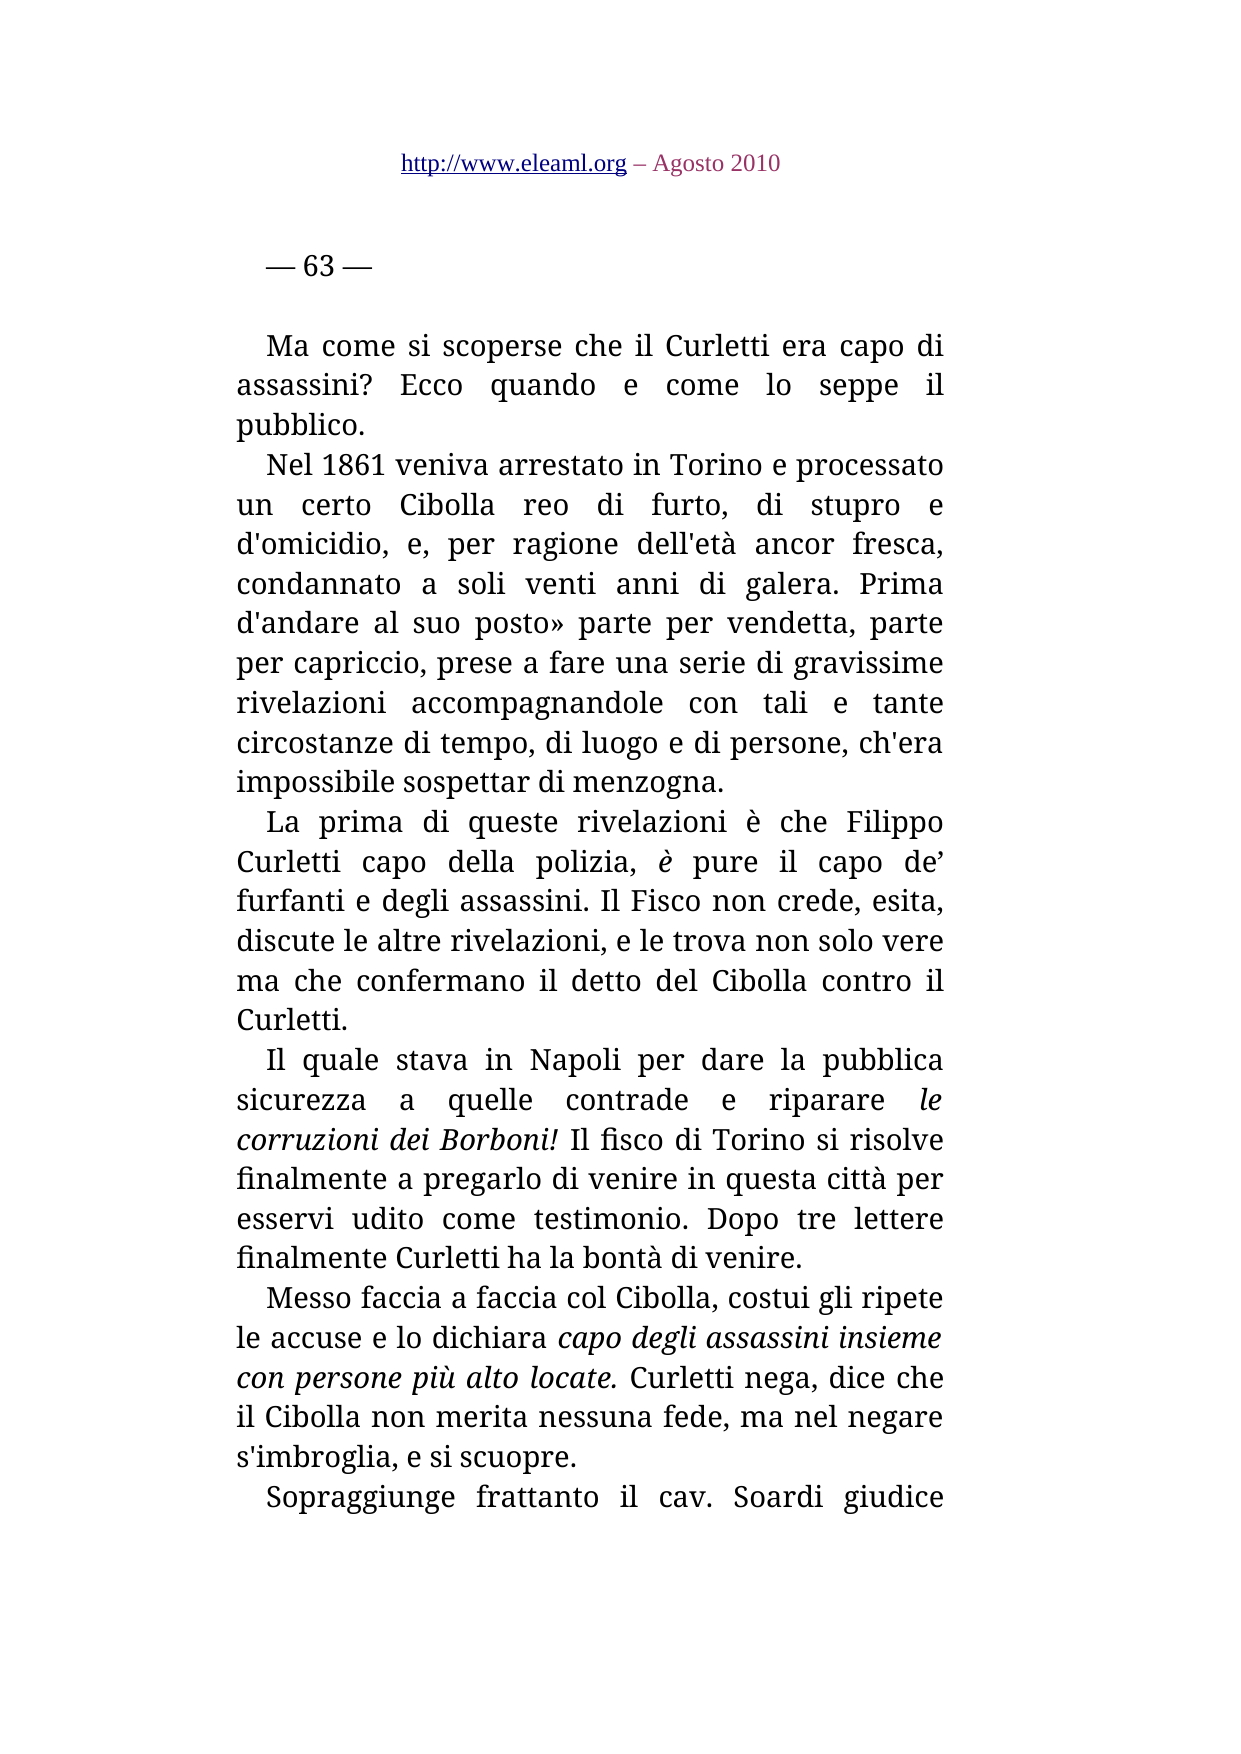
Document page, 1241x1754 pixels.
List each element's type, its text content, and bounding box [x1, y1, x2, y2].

text — 63 — [236, 246, 945, 285]
text Sopraggiunge frattanto il cav. Soardi giudice [236, 1476, 945, 1516]
text Messo faccia a faccia col Cibolla, costui gli ripete le accuse e lo dichiara capo degli assassini insieme con persone più alto locate. Curletti nega, dice che il Cibolla non merita nessuna fede, ma nel negare s'imbroglia, e si scuopre. [236, 1277, 945, 1476]
text Nel 1861 veniva arrestato in Torino e processato un certo Cibolla reo di furto, di stupro e d'omicidio, e, per ragione dell'età ancor fresca, condannato a soli venti anni di galera. Prima d'andare al suo posto» parte per vendetta, parte per capriccio, prese a fare una serie di gravissime rivelazioni accompagnandole con tali e tante circostanze di tempo, di luogo e di persone, ch'era impossibile sospettar di menzogna. [236, 444, 945, 801]
text Il quale stava in Napoli per dare la pubblica sicurezza a quelle contrade e riparare le corruzioni dei Borboni! Il fisco di Torino si risolve finalmente a pregarlo di venire in questa città per esservi udito come testimonio. Dopo tre lettere finalmente Curletti ha la bontà di venire. [236, 1039, 945, 1277]
text La prima di queste rivelazioni è che Filippo Curletti capo della polizia, è pure il capo de’ furfanti e degli assassini. Il Fisco non crede, esita, discute le altre rivelazioni, e le trova non solo vere ma che confermano il detto del Cibolla contro il Curletti. [236, 801, 945, 1039]
text Ma come si scoperse che il Curletti era capo di assassini? Ecco quando e come lo seppe il pubblico. [236, 325, 945, 444]
